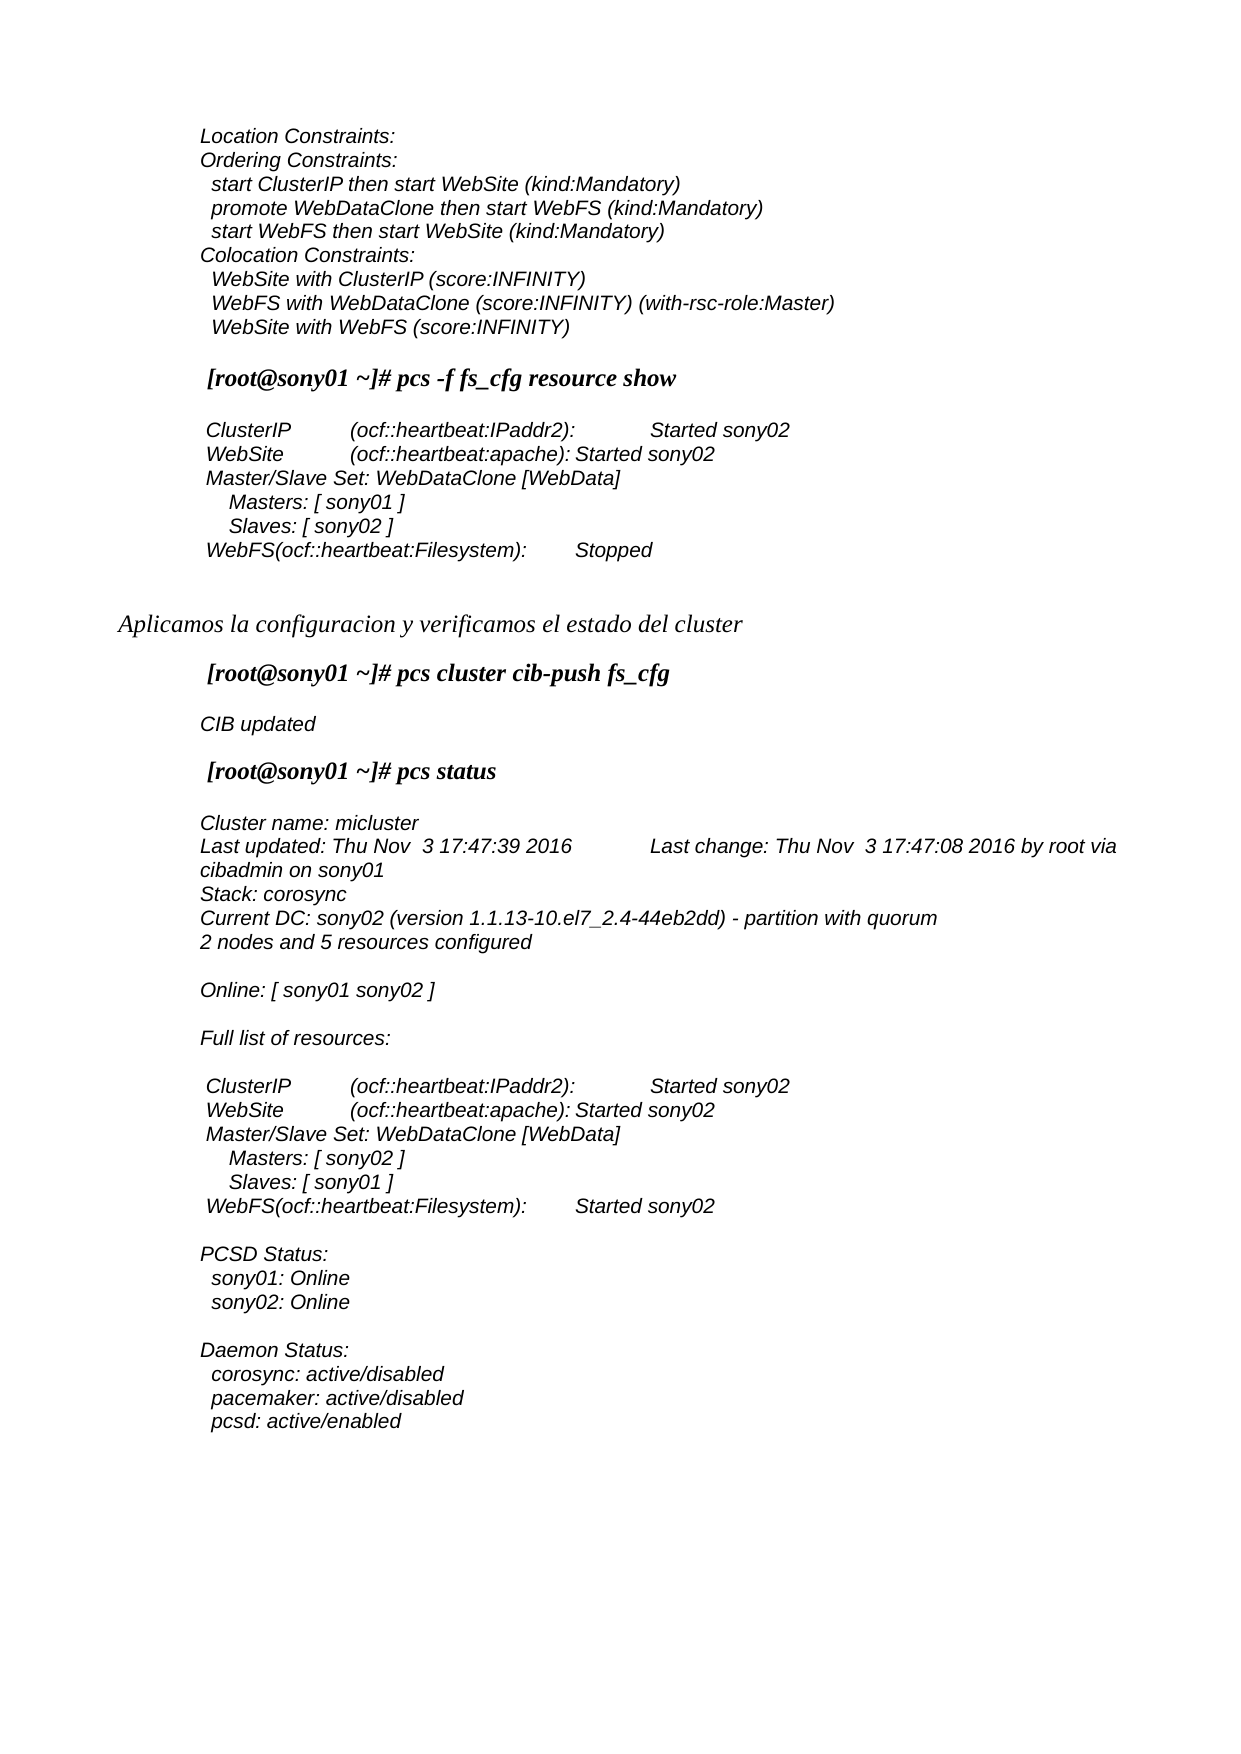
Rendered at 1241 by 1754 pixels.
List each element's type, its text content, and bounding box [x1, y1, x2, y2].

text [root@sony01 ~]# pcs cluster cib-push fs_cfg [207, 658, 1122, 687]
text [root@sony01 ~]# pcs status [207, 756, 1122, 785]
text [root@sony01 ~]# pcs -f fs_cfg resource show [207, 363, 1122, 392]
text Aplicamos la configuracion y verificamos el estado del cluster [118, 609, 1122, 637]
